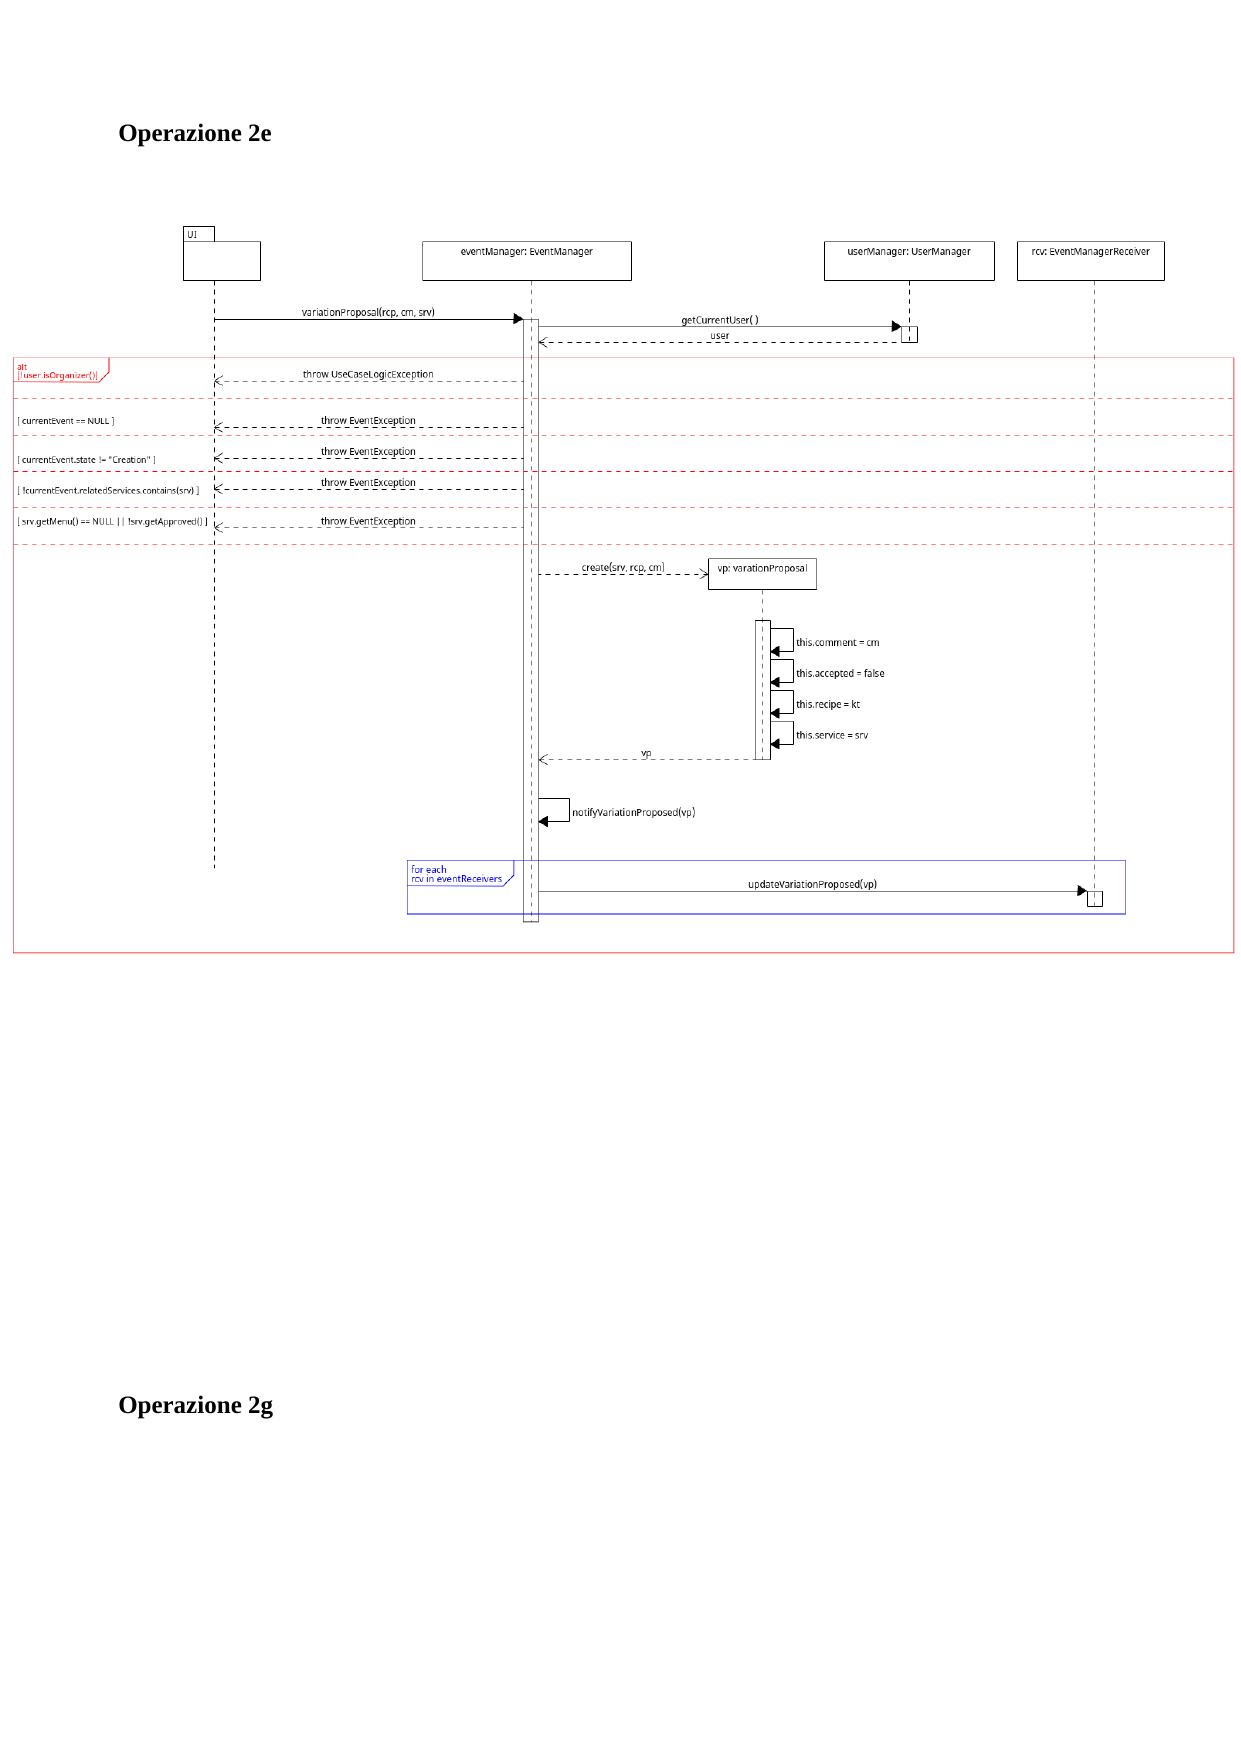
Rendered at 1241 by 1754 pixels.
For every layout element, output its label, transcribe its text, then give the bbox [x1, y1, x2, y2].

picture [5, 218, 1241, 960]
text Operazione 2e [118, 118, 1122, 147]
text Operazione 2g [118, 1391, 1122, 1419]
